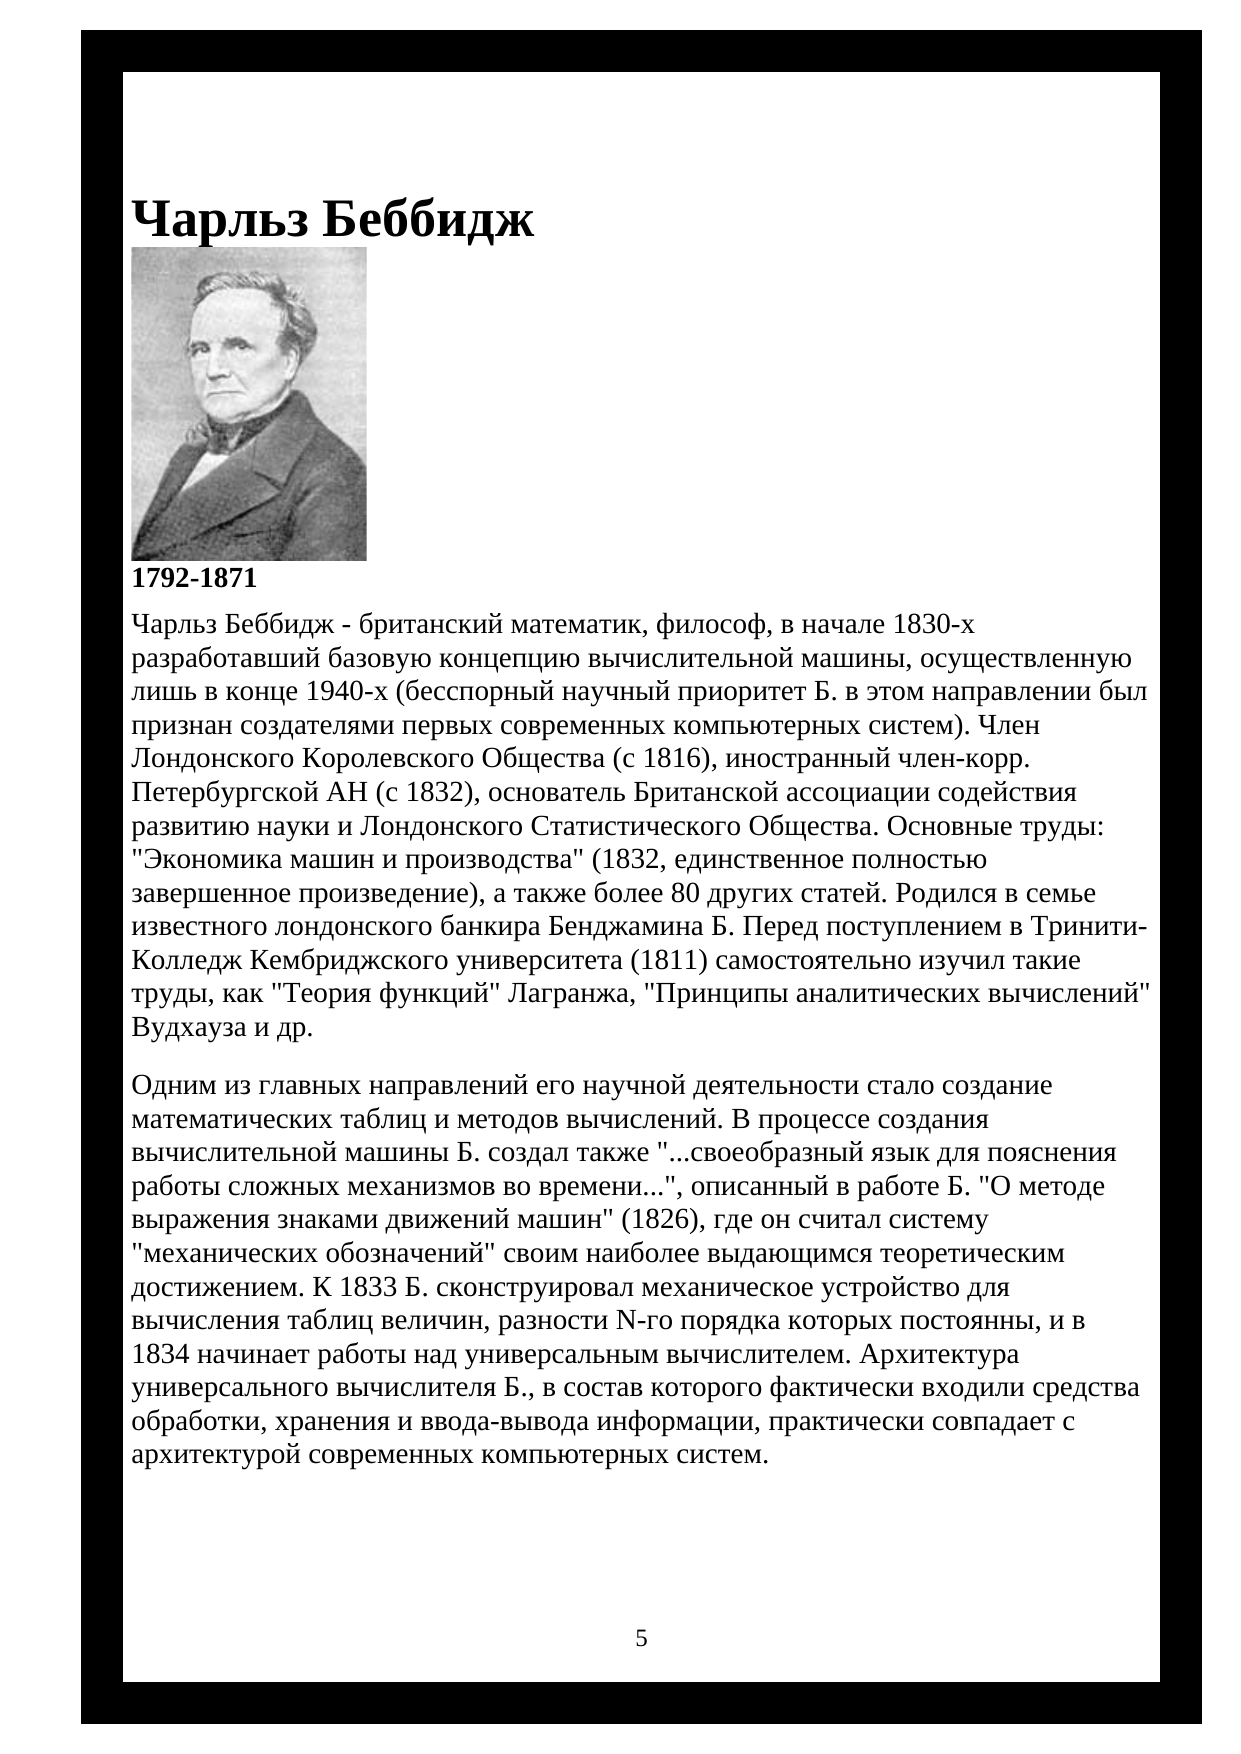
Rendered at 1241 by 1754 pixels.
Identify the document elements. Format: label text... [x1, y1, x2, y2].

subtitle Чарльз Беббидж - британский математик, философ, в начале 1830-х разработавший базовую концепцию вычислительной машины, осуществленную лишь в конце 1940-х (бесспорный научный приоритет Б. в этом направлении был признан создателями первых современных компьютерных систем). Член Лондонского Королевского Общества (с 1816), иностранный член-корр. Петербургской АН (с 1832), основатель Британской ассоциации содействия развитию науки и Лондонского Статистического Общества. Основные труды: "Экономика машин и производства" (1832, единственное полностью завершенное произведение), а также более 80 других статей. Родился в семье известного лондонского банкира Бенджамина Б. Перед поступлением в Тринити-Колледж Кембриджского университета (1811) самостоятельно изучил такие труды, как "Теория функций" Лагранжа, "Принципы аналитических вычислений" Вудхауза и др. [131, 606, 1152, 1042]
subtitle 1792-1871 [131, 560, 1152, 594]
subtitle Одним из главных направлений его научной деятельности стало создание математических таблиц и методов вычислений. В процессе создания вычислительной машины Б. создал также "...своеобразный язык для пояснения работы сложных механизмов во времени...", описанный в работе Б. "О методе выражения знаками движений машин" (1826), где он считал систему "механических обозначений" своим наиболее выдающимся теоретическим достижением. К 1833 Б. сконструировал механическое устройство для вычисления таблиц величин, разности N-го порядка которых постоянны, и в 1834 начинает работы над универсальным вычислителем. Архитектура универсального вычислителя Б., в состав которого фактически входили средства обработки, хранения и ввода-вывода информации, практически совпадает с архитектурой современных компьютерных систем. [131, 1067, 1152, 1470]
subtitle Чарльз Беббидж [131, 186, 1152, 248]
